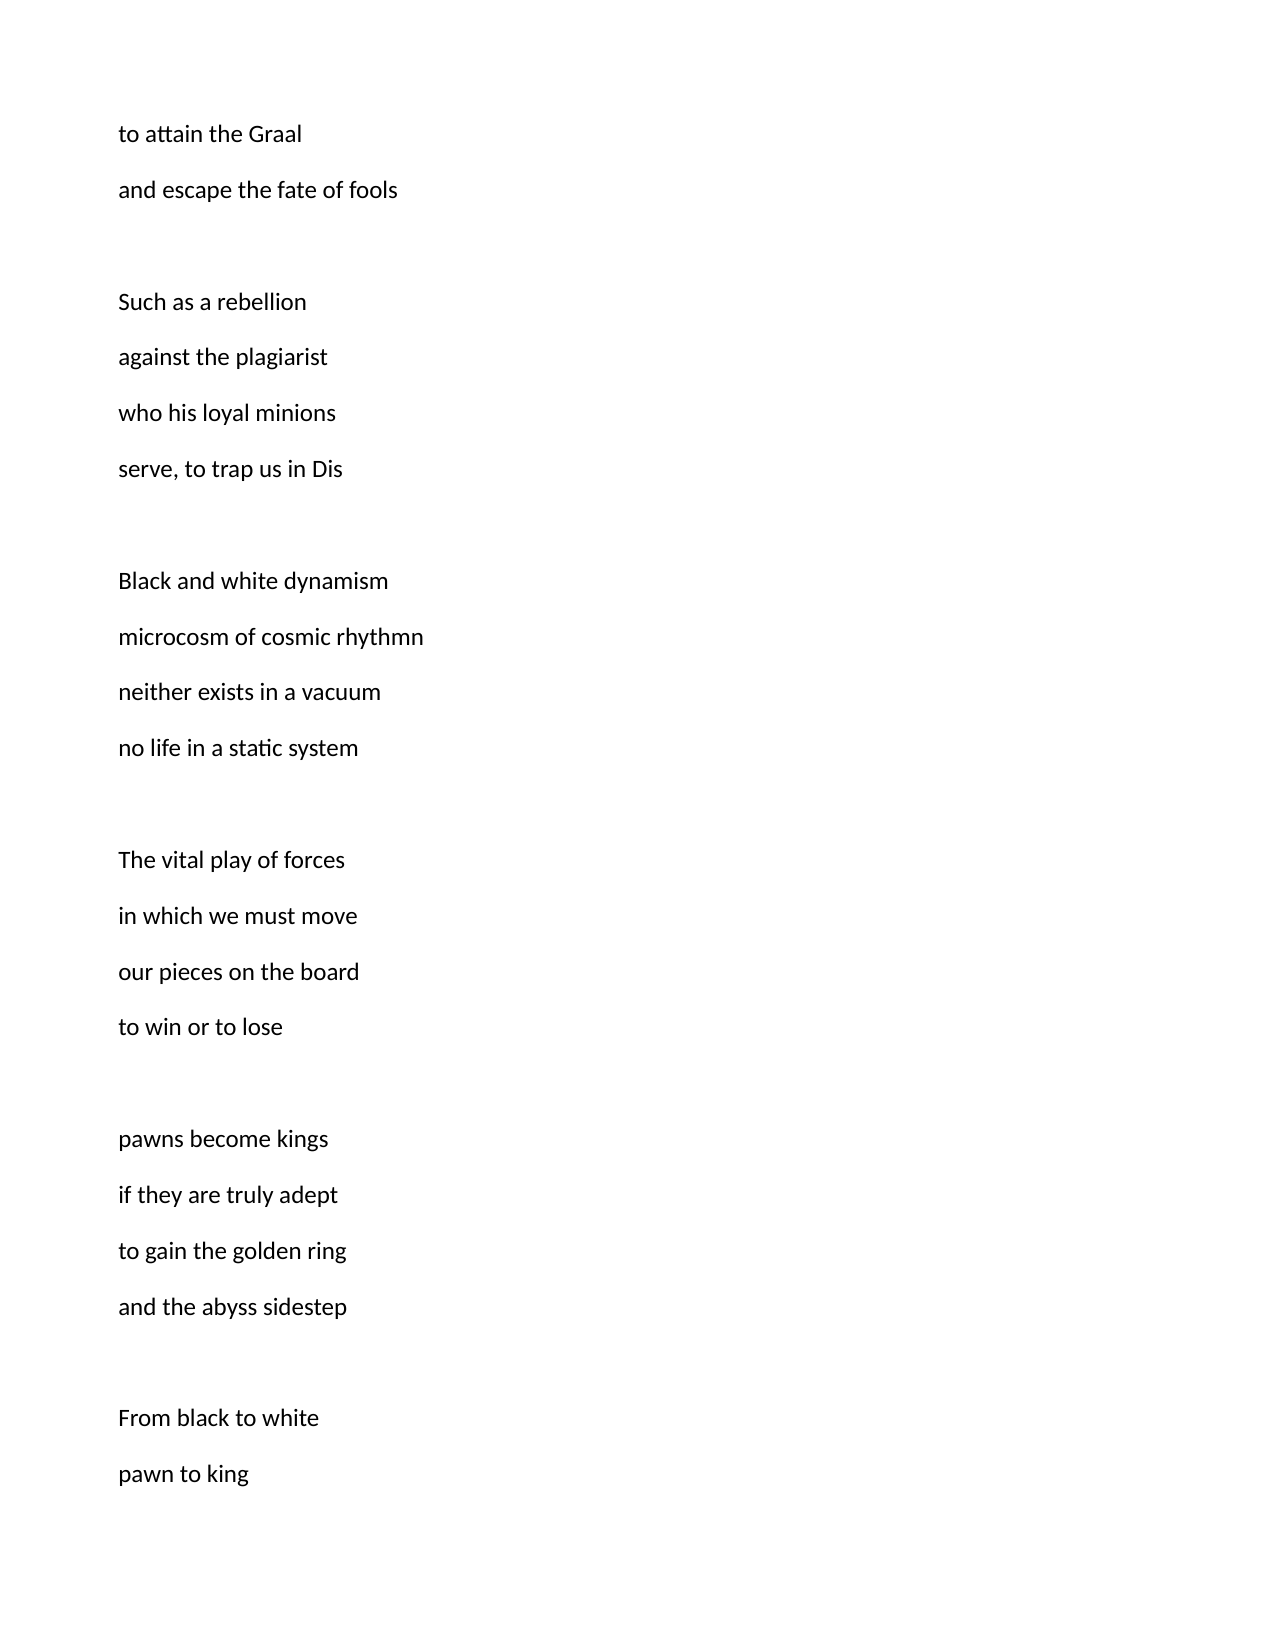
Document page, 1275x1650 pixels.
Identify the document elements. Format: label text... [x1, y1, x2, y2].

text From black to white [118, 1402, 1157, 1433]
text no life in a static system [118, 732, 1157, 763]
text Black and white dynamism [118, 565, 1157, 595]
text pawns become kings [118, 1123, 1157, 1154]
text neither exists in a vacuum [118, 676, 1157, 707]
text who his loyal minions [118, 397, 1157, 428]
text to gain the golden ring [118, 1235, 1157, 1265]
text if they are truly adept [118, 1179, 1157, 1209]
text against the plagiarist [118, 341, 1157, 372]
text Such as a rebellion [118, 286, 1157, 316]
text our pieces on the board [118, 956, 1157, 986]
text serve, to trap us in Dis [118, 453, 1157, 484]
text and escape the fate of fools [118, 174, 1157, 204]
text The vital play of forces [118, 844, 1157, 874]
text and the abyss sidestep [118, 1291, 1157, 1321]
text pawn to king [118, 1458, 1157, 1489]
text microcosm of cosmic rhythmn [118, 621, 1157, 651]
text to attain the Graal [118, 118, 1157, 149]
text to win or to lose [118, 1011, 1157, 1042]
text in which we must move [118, 900, 1157, 930]
